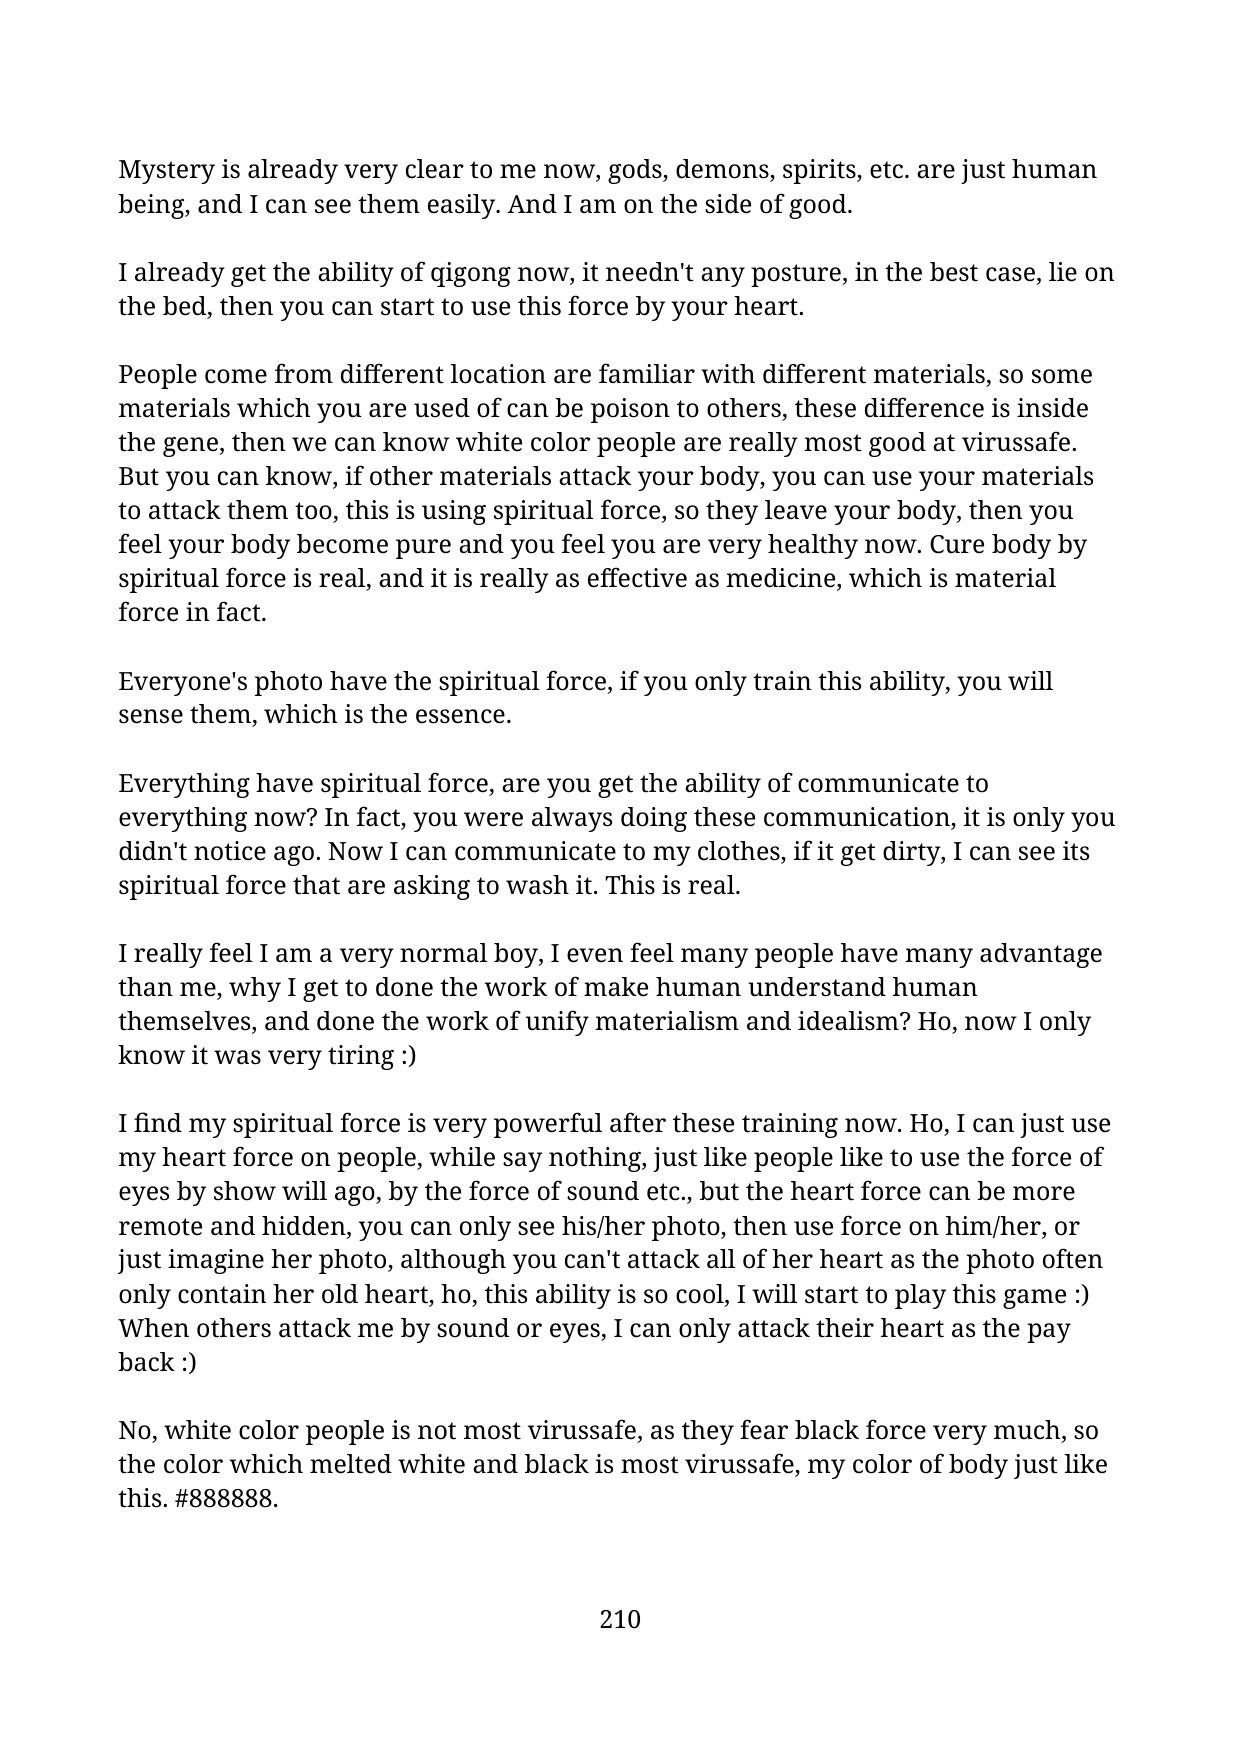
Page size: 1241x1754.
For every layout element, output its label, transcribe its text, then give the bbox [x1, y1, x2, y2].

text People come from different location are familiar with different materials, so some materials which you are used of can be poison to others, these difference is inside the gene, then we can know white color people are really most good at virussafe. But you can know, if other materials attack your body, you can use your materials to attack them too, this is using spiritual force, so they leave your body, then you feel your body become pure and you feel you are very healthy now. Cure body by spiritual force is real, and it is really as effective as medicine, which is material force in fact. [118, 357, 1122, 629]
text Mystery is already very clear to me now, gods, demons, spirits, etc. are just human being, and I can see them easily. And I am on the side of good. [118, 152, 1122, 220]
text I already get the ability of qigong now, it needn't any posture, in the best case, lie on the bed, then you can start to use this force by your heart. [118, 254, 1122, 322]
text Everything have spiritual force, are you get the ability of communicate to everything now? In fact, you were always doing these communication, it is only you didn't notice ago. Now I can communicate to my clothes, if it get dirty, I can see its spiritual force that are asking to wash it. This is real. [118, 765, 1122, 902]
text I really feel I am a very normal boy, I even feel many people have many advantage than me, why I get to done the work of make human understand human themselves, and done the work of unify materialism and idealism? Ho, now I only know it was very tiring :) [118, 936, 1122, 1072]
text I find my spiritual force is very powerful after these training now. Ho, I can just use my heart force on people, while say nothing, just like people like to use the force of eyes by show will ago, by the force of sound etc., but the heart force can be more remote and hidden, you can only see his/her photo, then use force on him/her, or just imagine her photo, although you can't attack all of her heart as the photo often only contain her old heart, ho, this ability is so cool, I will start to play this game :) When others attack me by sound or eyes, I can only attack their heart as the pay back :) [118, 1106, 1122, 1378]
text Everyone's photo have the spiritual force, if you only train this ability, you will sense them, which is the essence. [118, 663, 1122, 731]
text No, white color people is not most virussafe, as they fear black force very much, so the color which melted white and black is most virussafe, my color of body just like this. #888888. [118, 1412, 1122, 1515]
